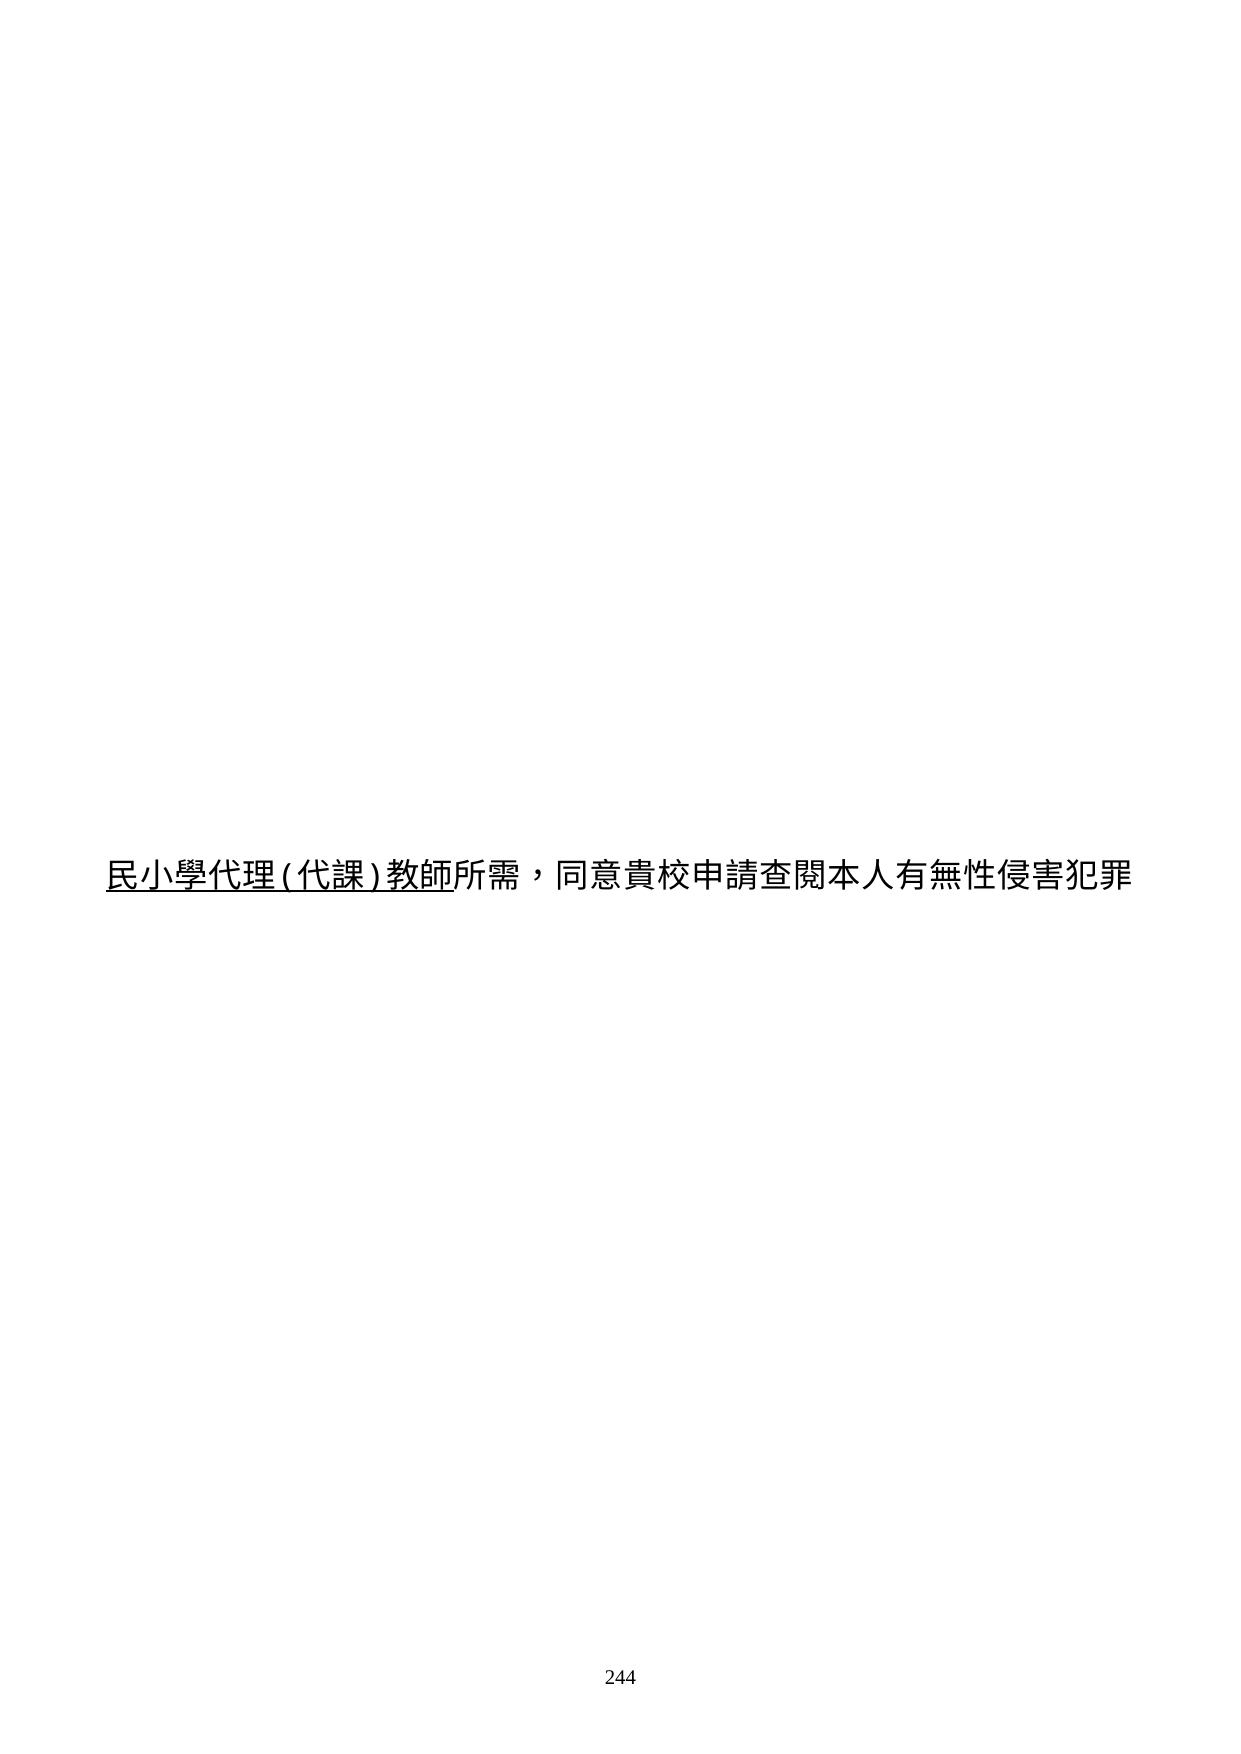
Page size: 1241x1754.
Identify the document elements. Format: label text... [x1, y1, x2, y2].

text 民小學代理(代課)教師所需，同意貴校申請查閱本人有無性侵害犯罪 [106, 831, 1134, 893]
